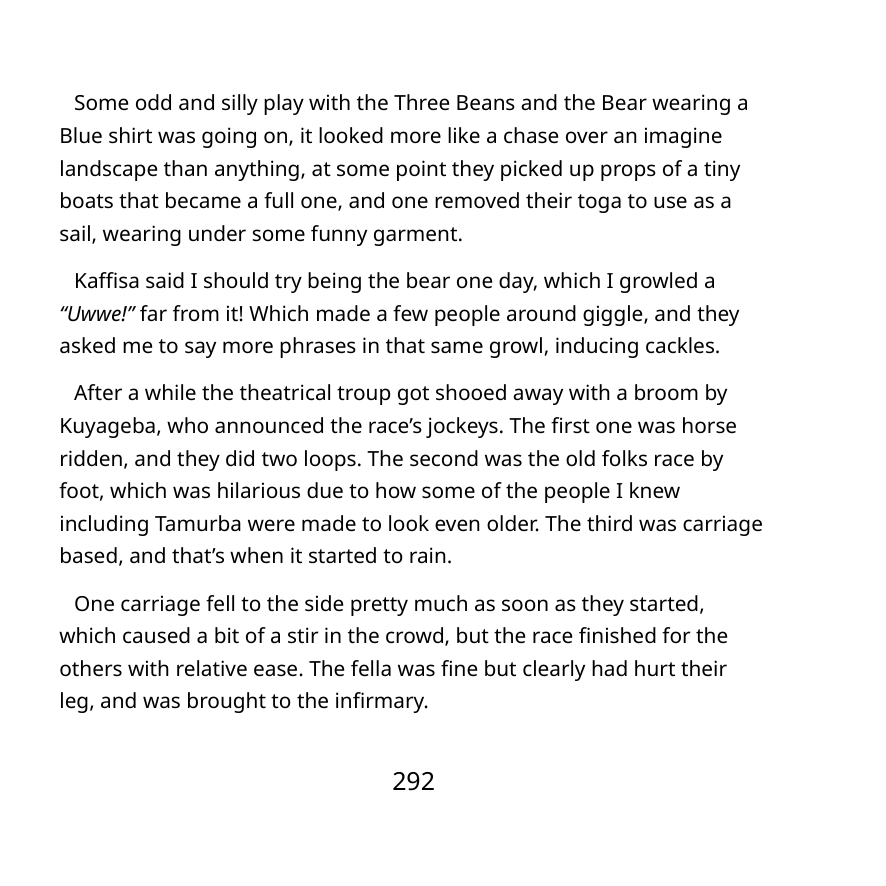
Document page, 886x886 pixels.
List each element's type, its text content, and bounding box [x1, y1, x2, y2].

text Kaffisa said I should try being the bear one day, which I growled a “Uwwe!” far from it! Which made a few people around giggle, and they asked me to say more phrases in that same growl, inducing cackles. [59, 266, 768, 360]
text Some odd and silly play with the Three Beans and the Bear wearing a Blue shirt was going on, it looked more like a chase over an imagine landscape than anything, at some point they picked up props of a tiny boats that became a full one, and one removed their toga to use as a sail, wearing under some funny garment. [59, 88, 768, 247]
text One carriage fell to the side pretty much as soon as they started, which caused a bit of a stir in the crowd, but the race finished for the others with relative ease. The fella was fine but clearly had hurt their leg, and was brought to the infirmary. [59, 589, 768, 715]
text After a while the theatrical troup got shooed away with a broom by Kuyageba, who announced the race’s jockeys. The first one was horse ridden, and they did two loops. The second was the old folks race by foot, which was hilarious due to how some of the people I knew including Tamurba were made to look even older. The third was carriage based, and that’s when it started to rain. [59, 378, 768, 570]
